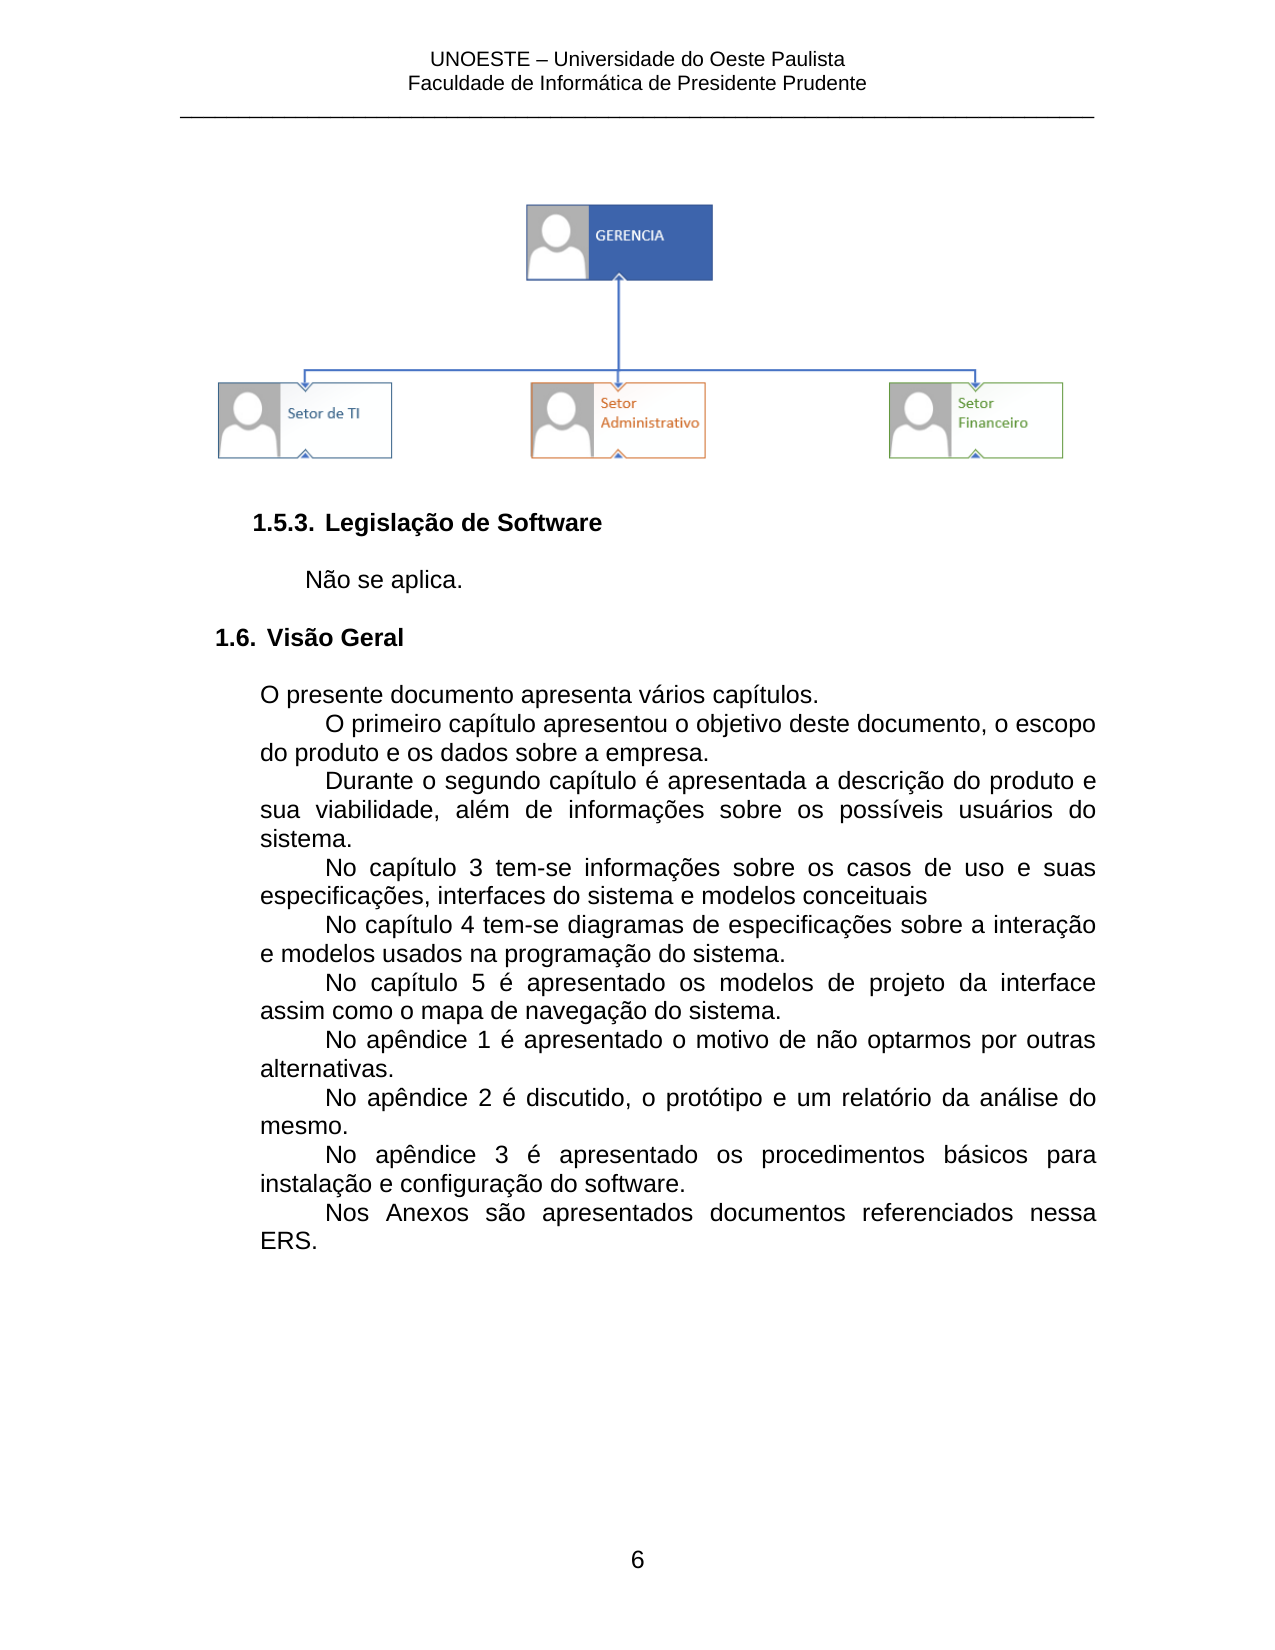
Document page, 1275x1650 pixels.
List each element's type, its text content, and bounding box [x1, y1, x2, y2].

text No apêndice 3 é apresentado os procedimentos básicos para instalação e configuração do software. [260, 1140, 1098, 1198]
text Não se aplica. [305, 565, 1098, 594]
text O primeiro capítulo apresentou o objetivo deste documento, o escopo do produto e os dados sobre a empresa. [260, 709, 1098, 766]
text O presente documento apresenta vários capítulos. [260, 680, 1098, 709]
text No capítulo 5 é apresentado os modelos de projeto da interface assim como o mapa de navegação do sistema. [260, 968, 1098, 1025]
list Legislação de Software [252, 508, 1098, 536]
text No apêndice 1 é apresentado o motivo de não optarmos por outras alternativas. [260, 1025, 1098, 1083]
list Visão Geral [215, 623, 1098, 651]
text Durante o segundo capítulo é apresentada a descrição do produto e sua viabilidade, além de informações sobre os possíveis usuários do sistema. [260, 766, 1098, 853]
text No capítulo 3 tem-se informações sobre os casos de uso e suas especificações, interfaces do sistema e modelos conceituais [260, 853, 1098, 910]
text No apêndice 2 é discutido, o protótipo e um relatório da análise do mesmo. [260, 1083, 1098, 1140]
text No capítulo 4 tem-se diagramas de especificações sobre a interação e modelos usados na programação do sistema. [260, 910, 1098, 968]
text Nos Anexos são apresentados documentos referenciados nessa ERS. [260, 1198, 1098, 1255]
picture [177, 147, 1098, 478]
